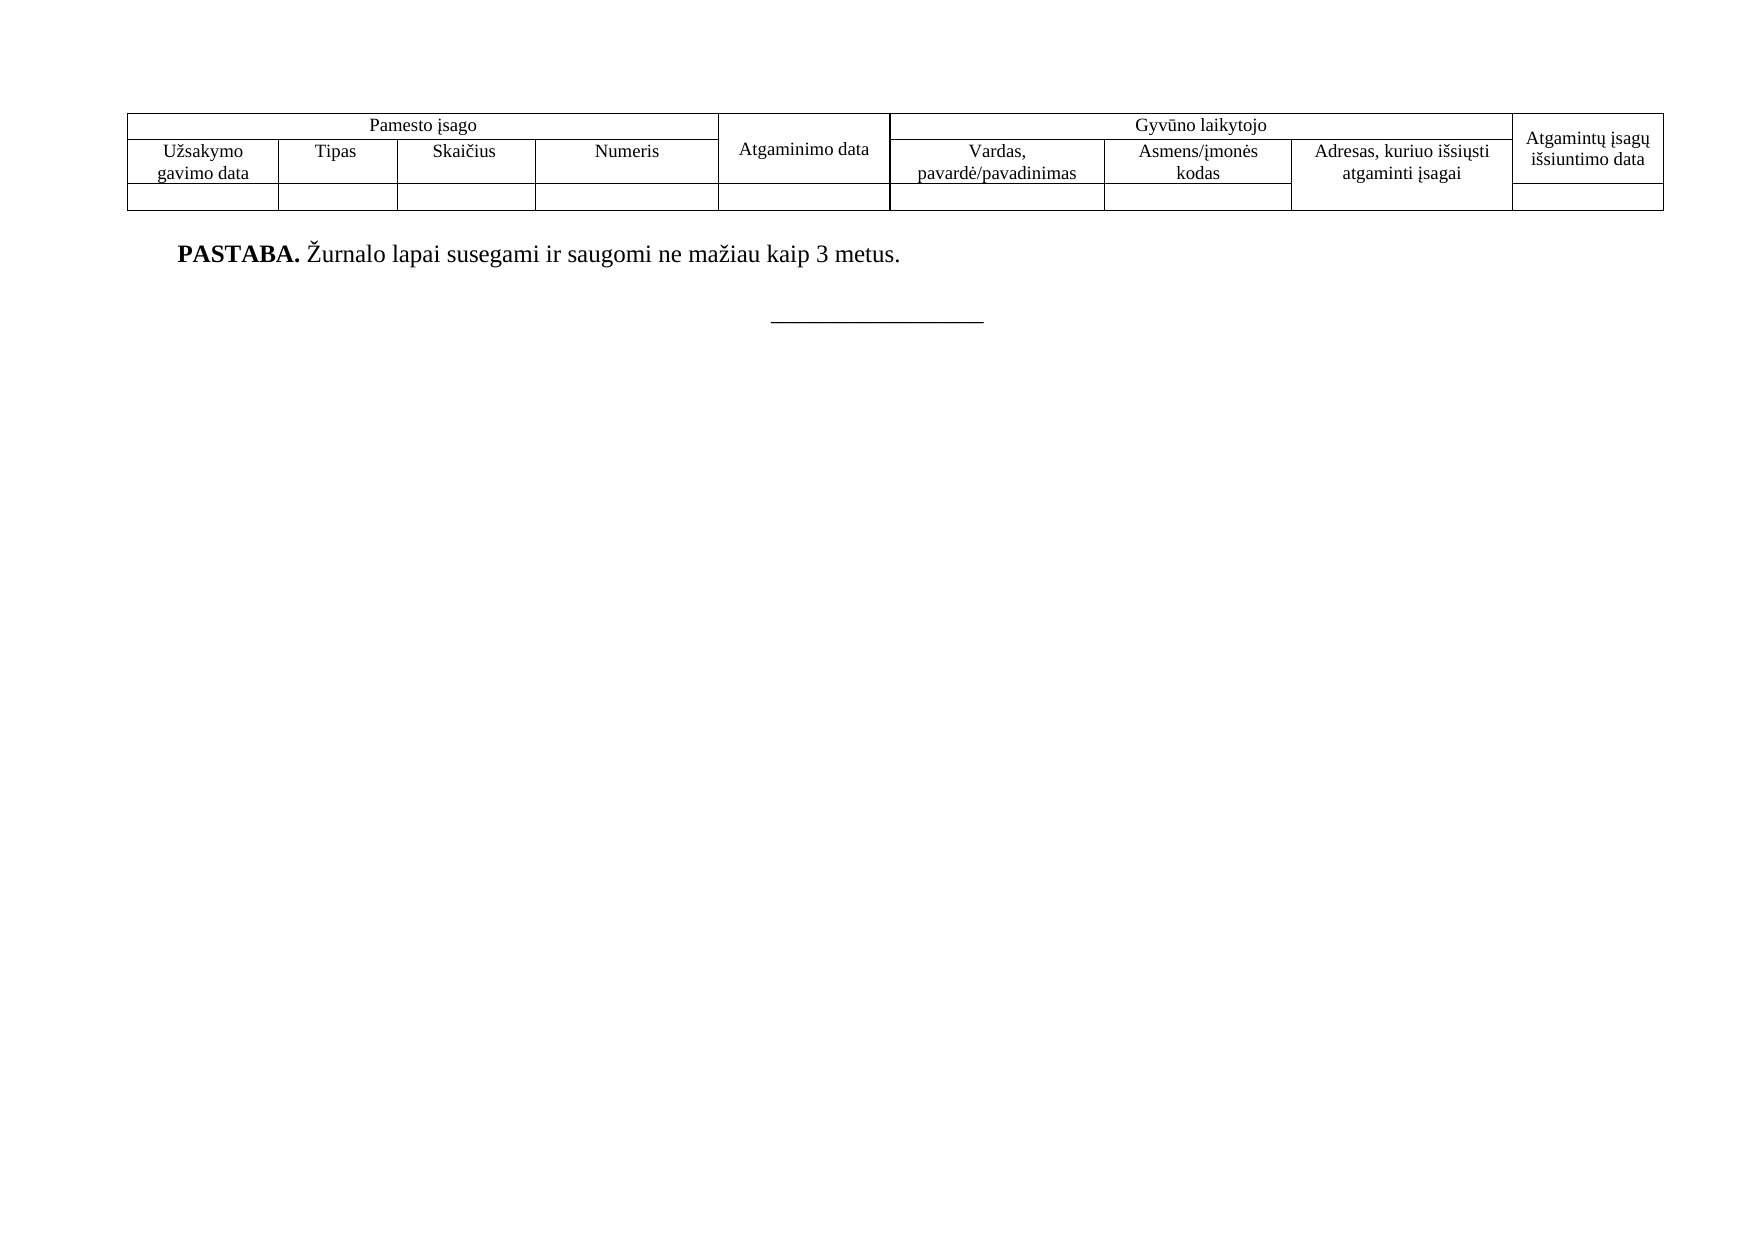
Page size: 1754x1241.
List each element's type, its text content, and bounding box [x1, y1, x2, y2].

table_cell Užsakymo gavimo data [128, 140, 278, 183]
text PASTABA. Žurnalo lapai susegami ir saugomi ne mažiau kaip 3 metus. [118, 239, 1636, 268]
table_cell [279, 184, 397, 210]
table_header Atgamintų įsagų išsiuntimo data [1513, 114, 1663, 183]
table_cell [719, 184, 889, 210]
table_cell Skaičius [398, 140, 535, 183]
table_cell Numeris [536, 140, 718, 183]
table_header Pamesto įsago [128, 114, 718, 139]
table_cell Adresas, kuriuo išsiųsti atgaminti įsagai [1292, 140, 1512, 183]
table_header Gyvūno laikytojo [891, 114, 1512, 139]
table_cell [128, 184, 278, 210]
table_cell [1292, 183, 1512, 210]
text _________________ [118, 297, 1636, 326]
table_cell Vardas, pavardė/pavadinimas [891, 140, 1104, 183]
table_header Atgaminimo data [719, 114, 889, 183]
table_cell Tipas [279, 140, 397, 183]
table_cell [891, 184, 1104, 210]
table_cell [398, 184, 535, 210]
table_cell [1513, 184, 1663, 210]
table_cell Asmens/įmonės kodas [1105, 140, 1291, 183]
table_cell [536, 184, 718, 210]
table_cell [1105, 184, 1291, 210]
